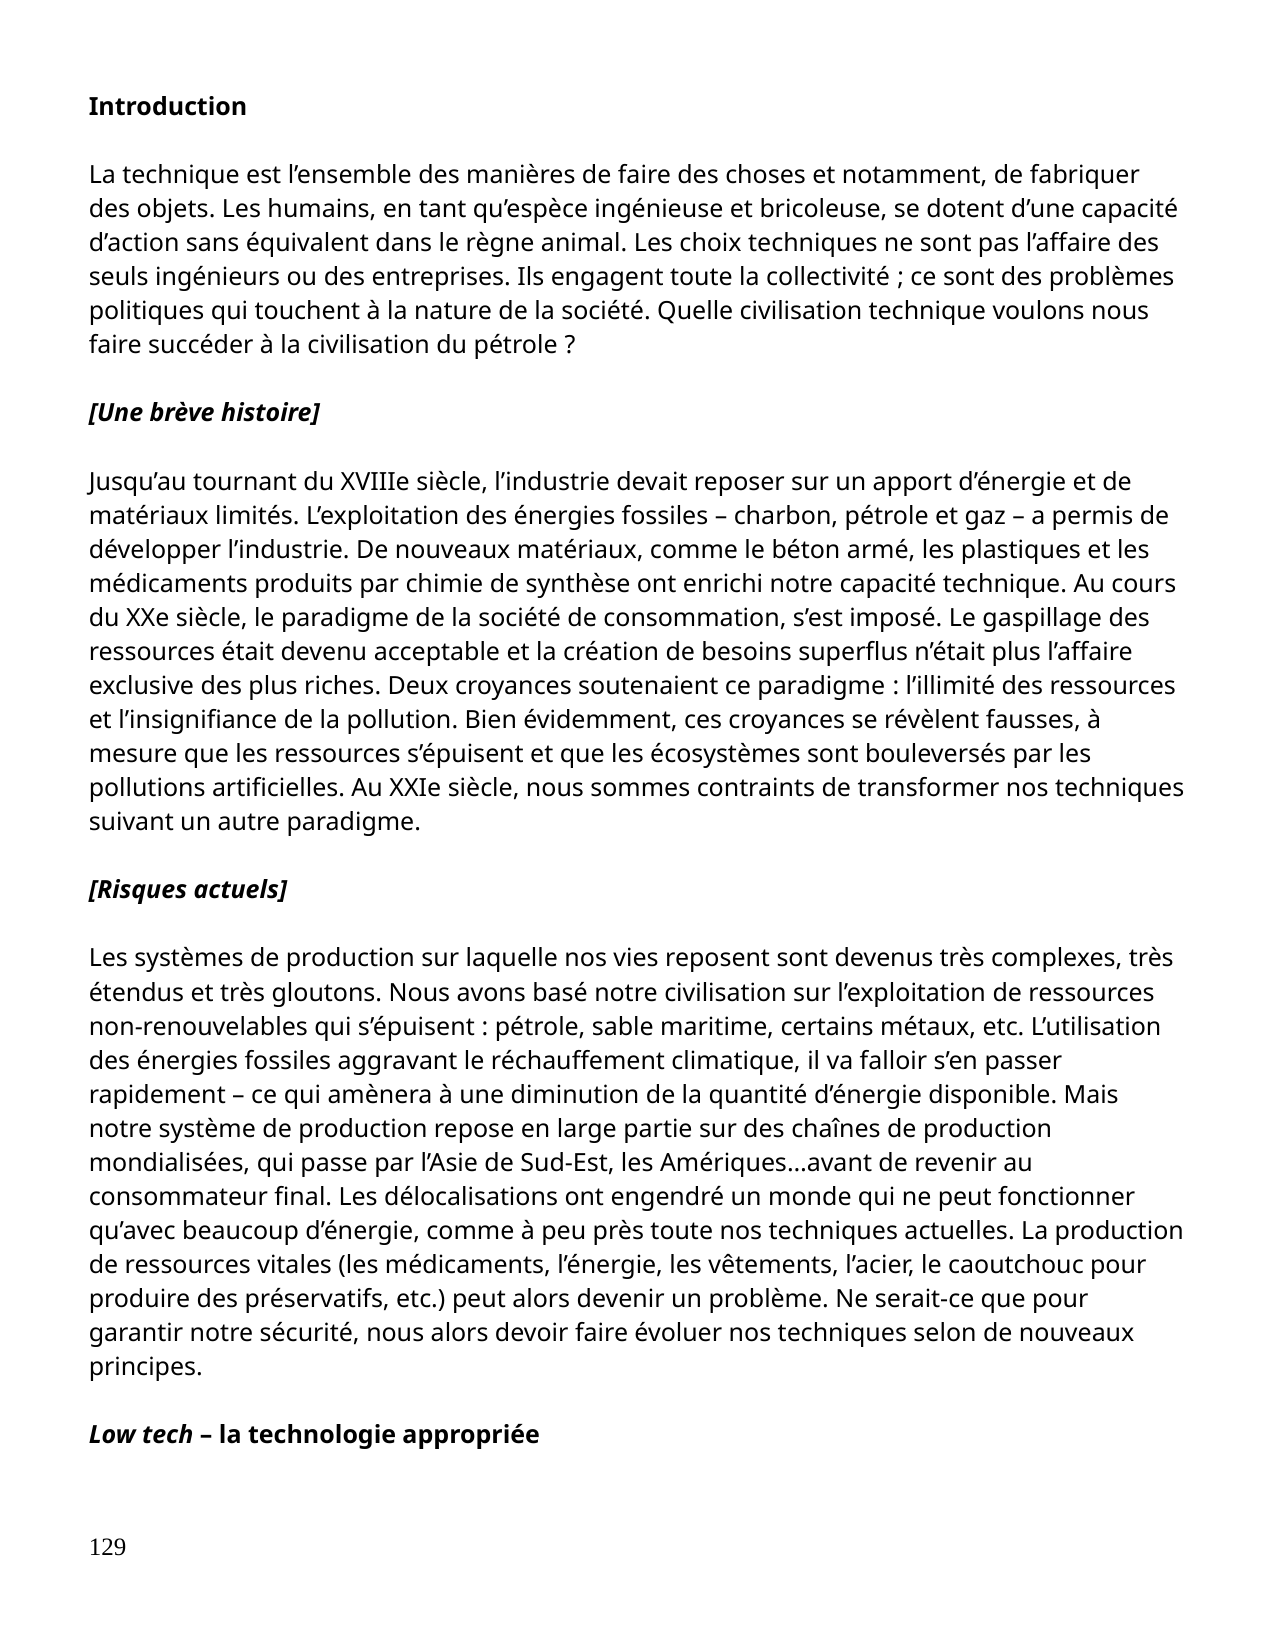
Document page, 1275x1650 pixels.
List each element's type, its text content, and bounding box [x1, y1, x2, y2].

text [Une brève histoire] [88, 395, 1186, 429]
text Low tech – la technologie appropriée [88, 1417, 1186, 1451]
text [Risques actuels] [88, 872, 1186, 906]
text Les systèmes de production sur laquelle nos vies reposent sont devenus très complexes, très étendus et très gloutons. Nous avons basé notre civilisation sur l’exploitation de ressources non-renouvelables qui s’épuisent : pétrole, sable maritime, certains métaux, etc. L’utilisation des énergies fossiles aggravant le réchauffement climatique, il va falloir s’en passer rapidement – ce qui amènera à une diminution de la quantité d’énergie disponible. Mais notre système de production repose en large partie sur des chaînes de production mondialisées, qui passe par l’Asie de Sud-Est, les Amériques…avant de revenir au consommateur final. Les délocalisations ont engendré un monde qui ne peut fonctionner qu’avec beaucoup d’énergie, comme à peu près toute nos techniques actuelles. La production de ressources vitales (les médicaments, l’énergie, les vêtements, l’acier, le caoutchouc pour produire des préservatifs, etc.) peut alors devenir un problème. Ne serait-ce que pour garantir notre sécurité, nous alors devoir faire évoluer nos techniques selon de nouveaux principes. [88, 940, 1186, 1383]
text Jusqu’au tournant du XVIIIe siècle, l’industrie devait reposer sur un apport d’énergie et de matériaux limités. L’exploitation des énergies fossiles – charbon, pétrole et gaz – a permis de développer l’industrie. De nouveaux matériaux, comme le béton armé, les plastiques et les médicaments produits par chimie de synthèse ont enrichi notre capacité technique. Au cours du XXe siècle, le paradigme de la société de consommation, s’est imposé. Le gaspillage des ressources était devenu acceptable et la création de besoins superflus n’était plus l’affaire exclusive des plus riches. Deux croyances soutenaient ce paradigme : l’illimité des ressources et l’insignifiance de la pollution. Bien évidemment, ces croyances se révèlent fausses, à mesure que les ressources s’épuisent et que les écosystèmes sont bouleversés par les pollutions artificielles. Au XXIe siècle, nous sommes contraints de transformer nos techniques suivant un autre paradigme. [88, 463, 1186, 838]
text La technique est l’ensemble des manières de faire des choses et notamment, de fabriquer des objets. Les humains, en tant qu’espèce ingénieuse et bricoleuse, se dotent d’une capacité d’action sans équivalent dans le règne animal. Les choix techniques ne sont pas l’affaire des seuls ingénieurs ou des entreprises. Ils engagent toute la collectivité ; ce sont des problèmes politiques qui touchent à la nature de la société. Quelle civilisation technique voulons nous faire succéder à la civilisation du pétrole ? [88, 157, 1186, 361]
text Introduction [88, 88, 1186, 123]
